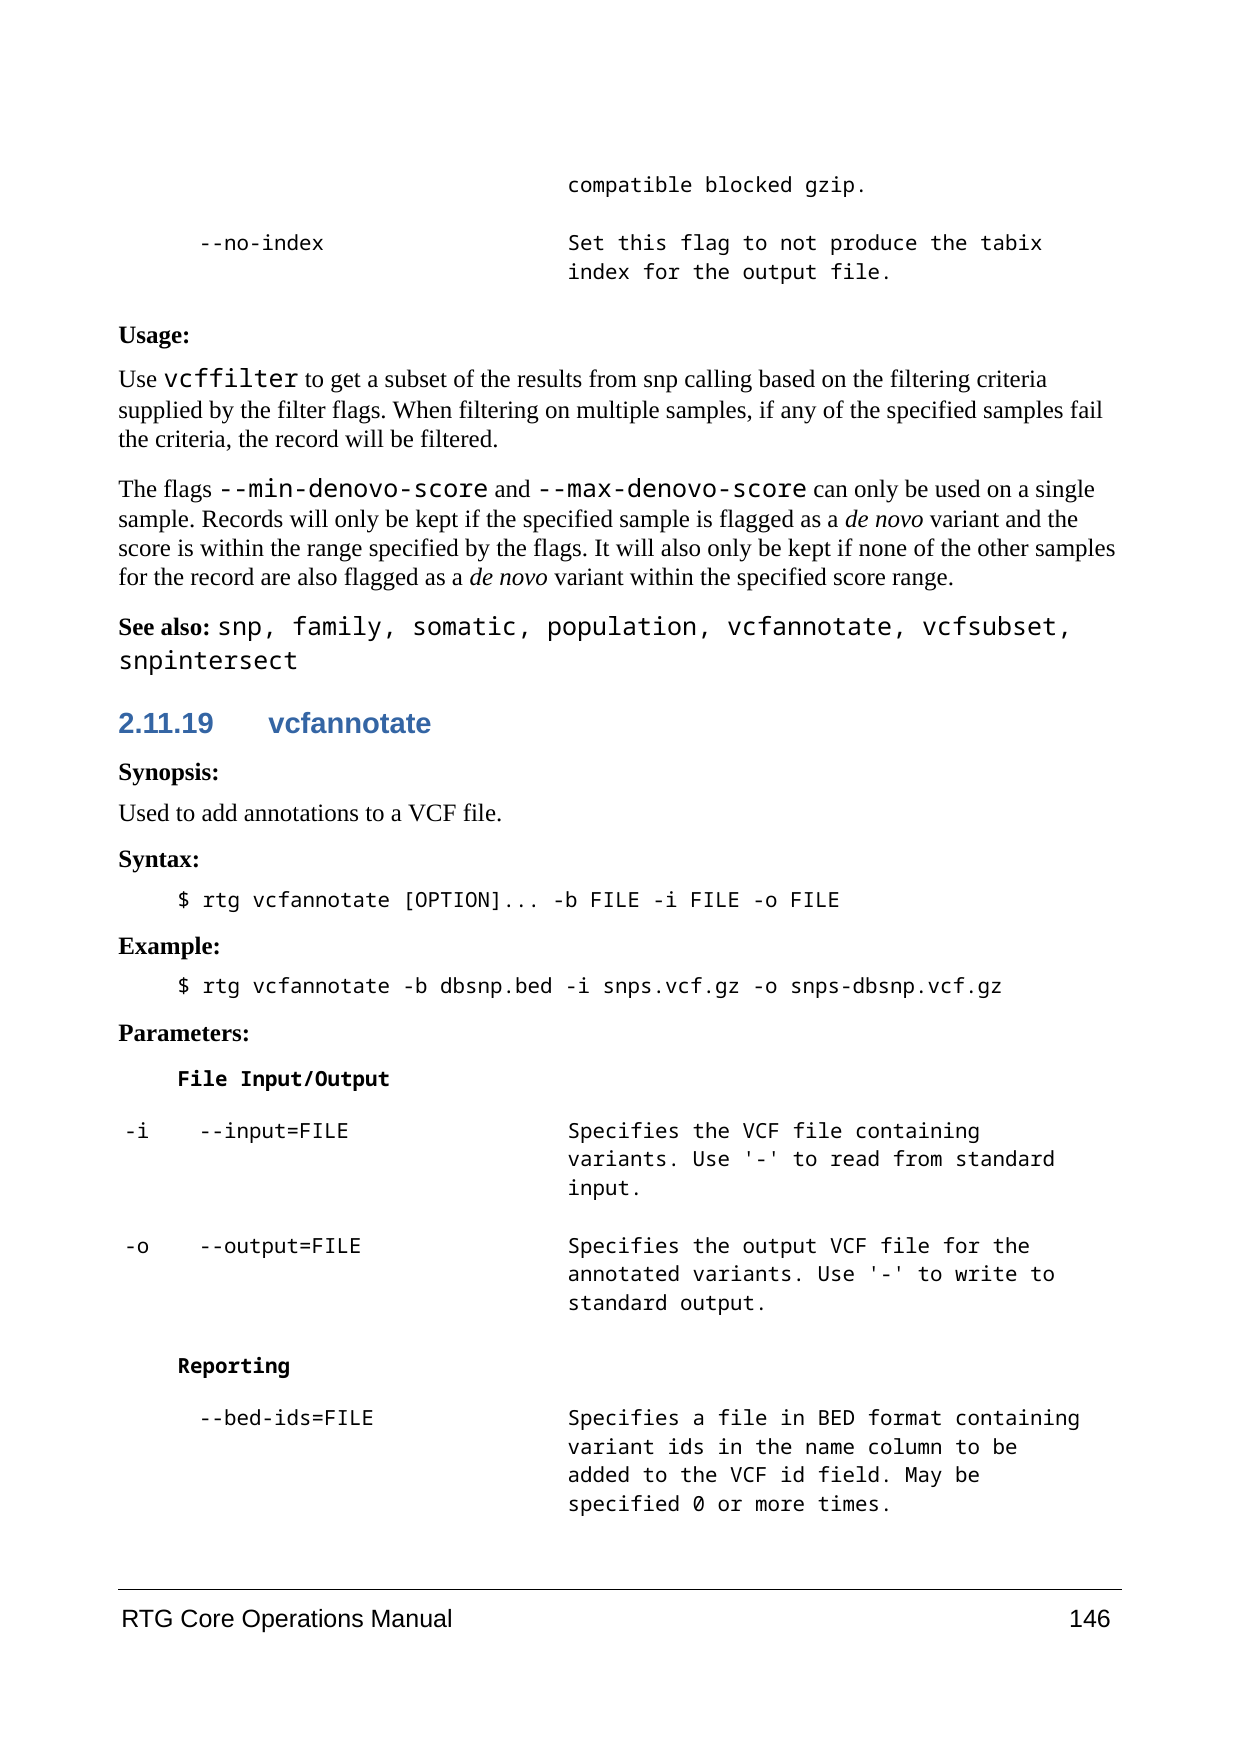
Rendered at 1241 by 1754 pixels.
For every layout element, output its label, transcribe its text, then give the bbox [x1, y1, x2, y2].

text See also: snp, family, somatic, population, vcfannotate, vcfsubset, snpintersect [118, 608, 1122, 677]
text Reporting [177, 1352, 1122, 1380]
table_header --bed-ids=FILE [193, 1392, 561, 1535]
text The flags --min-denovo-score and --max-denovo-score can only be used on a single sample. Records will only be kept if the specified sample is flagged as a de novo variant and the score is within the range specified by the flags. It will also only be kept if none of the other samples for the record are also flagged as a de novo variant within the specified score range. [118, 470, 1122, 591]
table_header Specifies the VCF file containing variants. Use '-' to read from standard input. [561, 1104, 1093, 1219]
table_header Specifies a file in BED format containing variant ids in the name column to be added to the VCF id field. May be specified 0 or more times. [561, 1392, 1093, 1535]
table_header --input=FILE [193, 1104, 561, 1219]
subtitle Parameters: [118, 1018, 1122, 1046]
text $ rtg vcfannotate -b dbsnp.bed -i snps.vcf.gz -o snps-dbsnp.vcf.gz [177, 971, 1122, 1000]
table_cell [118, 159, 193, 217]
table_header [118, 1392, 193, 1535]
table_header -i [118, 1104, 193, 1219]
subtitle vcfannotate [118, 706, 1122, 739]
subtitle Syntax: [118, 844, 1122, 873]
table_cell [118, 217, 193, 303]
table_cell Set this flag to not produce the tabix index for the output file. [561, 217, 1093, 303]
subtitle Usage: [118, 321, 1122, 349]
subtitle Synopsis: [118, 757, 1122, 786]
table_cell --no-index [193, 217, 561, 303]
table_cell Specifies the output VCF file for the annotated variants. Use '-' to write to standard output. [561, 1219, 1093, 1334]
subtitle Example: [118, 931, 1122, 960]
text $ rtg vcfannotate [OPTION]... -b FILE -i FILE -o FILE [177, 885, 1122, 913]
text File Input/Output [177, 1064, 1122, 1092]
text Used to add annotations to a VCF file. [118, 798, 1122, 827]
text Use vcffilter to get a subset of the results from snp calling based on the filtering criteria supplied by the filter flags. When filtering on multiple samples, if any of the specified samples fail the criteria, the record will be filtered. [118, 361, 1122, 453]
table_cell -o [118, 1219, 193, 1334]
table_cell compatible blocked gzip. [561, 159, 1093, 217]
table_cell [193, 159, 561, 217]
table_cell --output=FILE [193, 1219, 561, 1334]
